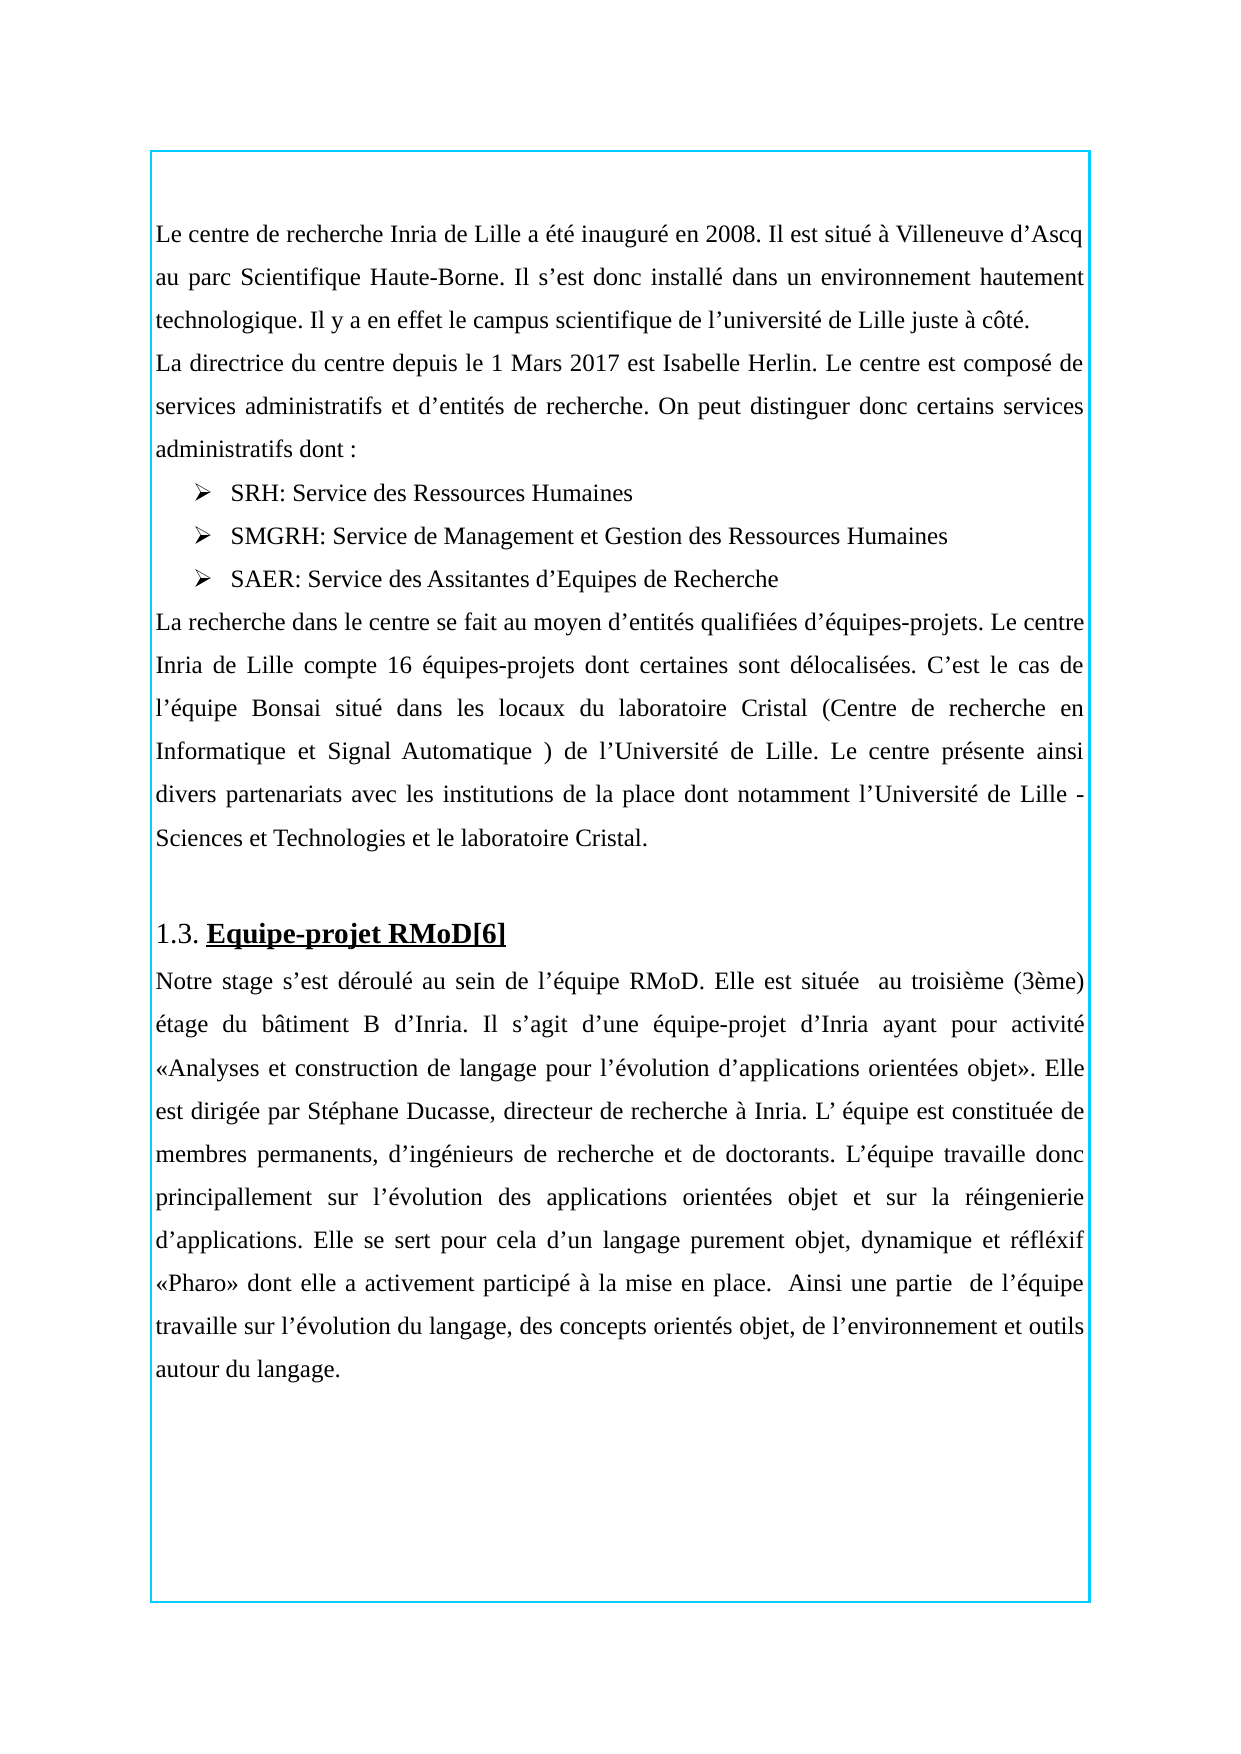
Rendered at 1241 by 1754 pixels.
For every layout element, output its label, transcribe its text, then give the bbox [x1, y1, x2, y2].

text 1.3. Equipe-projet RMoD[6] [155, 916, 1085, 949]
text Notre stage s’est déroulé au sein de l’équipe RMoD. Elle est située au troisième (3ème) étage du bâtiment B d’Inria. Il s’agit d’une équipe-projet d’Inria ayant pour activité «Analyses et construction de langage pour l’évolution d’applications orientées objet». Elle est dirigée par Stéphane Ducasse, directeur de recherche à Inria. L’ équipe est constituée de membres permanents, d’ingénieurs de recherche et de doctorants. L’équipe travaille donc principallement sur l’évolution des applications orientées objet et sur la réingenierie d’applications. Elle se sert pour cela d’un langage purement objet, dynamique et réfléxif «Pharo» dont elle a activement participé à la mise en place. Ainsi une partie de l’équipe travaille sur l’évolution du langage, des concepts orientés objet, de l’environnement et outils autour du langage. [155, 966, 1085, 1383]
text La recherche dans le centre se fait au moyen d’entités qualifiées d’équipes-projets. Le centre Inria de Lille compte 16 équipes-projets dont certaines sont délocalisées. C’est le cas de l’équipe Bonsai situé dans les locaux du laboratoire Cristal (Centre de recherche en Informatique et Signal Automatique ) de l’Université de Lille. Le centre présente ainsi divers partenariats avec les institutions de la place dont notamment l’Université de Lille - Sciences et Technologies et le laboratoire Cristal. [155, 607, 1085, 851]
text Le centre de recherche Inria de Lille a été inauguré en 2008. Il est situé à Villeneuve d’Ascq au parc Scientifique Haute-Borne. Il s’est donc installé dans un environnement hautement technologique. Il y a en effet le campus scientifique de l’université de Lille juste à côté. [155, 219, 1085, 334]
list SRH: Service des Ressources Humaines [193, 478, 1085, 506]
text La directrice du centre depuis le 1 Mars 2017 est Isabelle Herlin. Le centre est composé de services administratifs et d’entités de recherche. On peut distinguer donc certains services administratifs dont : [155, 348, 1085, 463]
list SMGRH: Service de Management et Gestion des Ressources Humaines [193, 521, 1085, 549]
list SAER: Service des Assitantes d’Equipes de Recherche [193, 564, 1085, 593]
